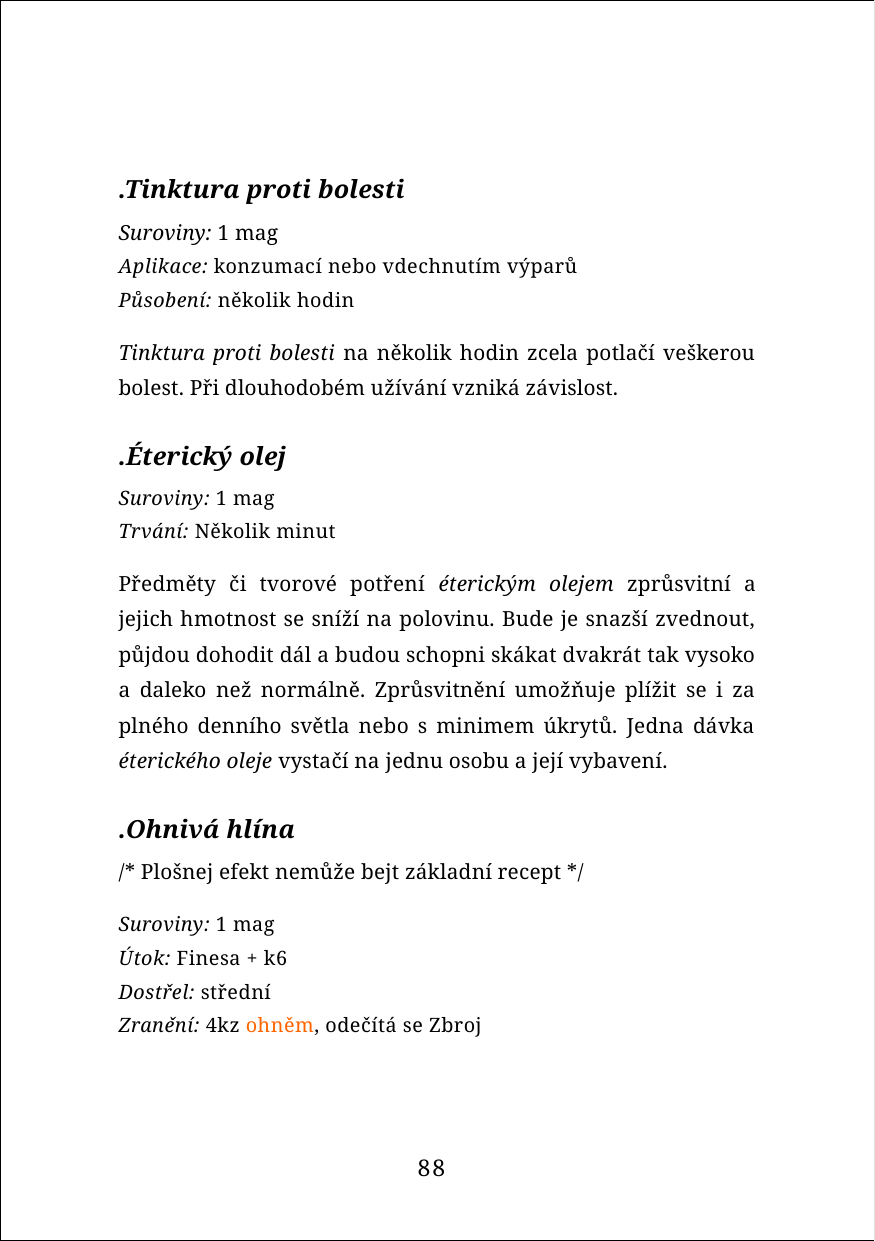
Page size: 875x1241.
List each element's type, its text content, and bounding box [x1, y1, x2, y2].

text Suroviny: 1 mag Aplikace: konzumací nebo vdechnutím výparů Působení: několik hodin [118, 218, 756, 313]
text /* Plošnej efekt nemůže bejt základní recept */ [118, 857, 756, 886]
subtitle .Tinktura proti bolesti [118, 172, 756, 206]
text Suroviny: 1 mag Útok: Finesa + k6 Dostřel: střední Zranění: 4kz ohněm, odečítá se Zbroj [118, 911, 756, 1039]
text Předměty či tvorové potření éterickým olejem zprůsvitní a jejich hmotnost se sníží na polovinu. Bude je snazší zvednout, půjdou dohodit dál a budou schopni skákat dvakrát tak vysoko a daleko než normálně. Zprůsvitnění umožňuje plížit se i za plného denního světla nebo s minimem úkrytů. Jedna dávka éterického oleje vystačí na jednu osobu a její vybavení. [118, 569, 756, 775]
subtitle .Éterický olej [118, 438, 756, 472]
text Tinktura proti bolesti na několik hodin zcela potlačí veškerou bolest. Při dlouhodobém užívání vzniká závislost. [118, 338, 756, 402]
text Suroviny: 1 mag Trvání: Několik minut [118, 484, 756, 545]
subtitle .Ohnivá hlína [118, 812, 756, 846]
